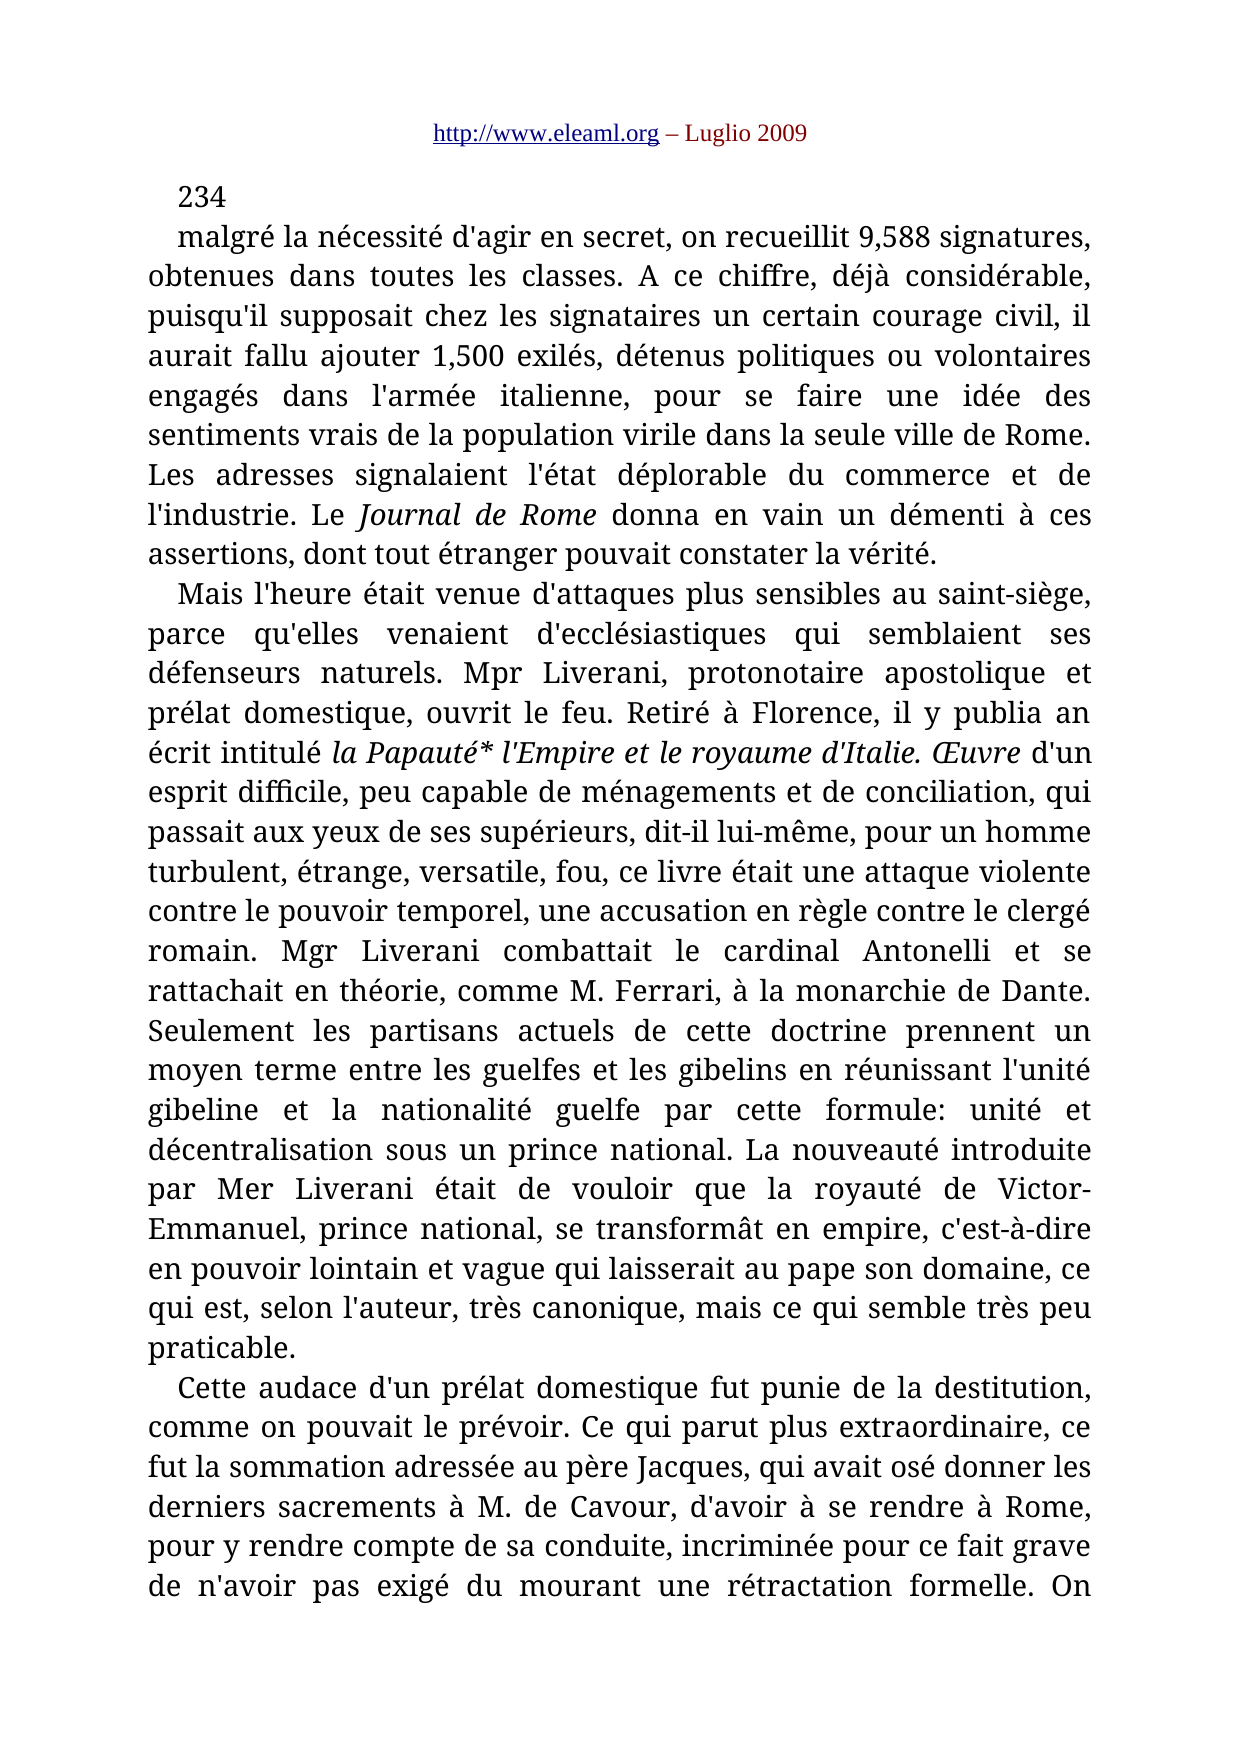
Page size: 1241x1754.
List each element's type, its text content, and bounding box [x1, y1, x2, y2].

text Mais l'heure était venue d'attaques plus sensibles au saint-siège, parce qu'elles venaient d'ecclésiastiques qui semblaient ses défenseurs naturels. Mpr Liverani, protonotaire apostolique et prélat domestique, ouvrit le feu. Retiré à Florence, il y publia an écrit intitulé la Papauté* l'Empire et le royaume d'Italie. Œuvre d'un esprit difficile, peu capable de ménagements et de conciliation, qui passait aux yeux de ses supérieurs, dit-il lui-même, pour un homme turbulent, étrange, versatile, fou, ce livre était une attaque violente contre le pouvoir temporel, une accusation en règle contre le clergé romain. Mgr Liverani combattait le cardinal Antonelli et se rattachait en théorie, comme M. Ferrari, à la monarchie de Dante. Seulement les partisans actuels de cette doctrine prennent un moyen terme entre les guelfes et les gibelins en réunissant l'unité gibeline et la nationalité guelfe par cette formule: unité et décentralisation sous un prince national. La nouveauté introduite par Mer Liverani était de vouloir que la royauté de Victor-Emmanuel, prince national, se transformât en empire, c'est-à-dire en pouvoir lointain et vague qui laisserait au pape son domaine, ce qui est, selon l'auteur, très canonique, mais ce qui semble très peu praticable. [148, 573, 1093, 1367]
text Cette audace d'un prélat domestique fut punie de la destitution, comme on pouvait le prévoir. Ce qui parut plus extraordinaire, ce fut la sommation adressée au père Jacques, qui avait osé donner les derniers sacrements à M. de Cavour, d'avoir à se rendre à Rome, pour y rendre compte de sa conduite, incriminée pour ce fait grave de n'avoir pas exigé du mourant une rétractation formelle. On [148, 1367, 1093, 1605]
text 234 [148, 176, 1093, 216]
text malgré la nécessité d'agir en secret, on recueillit 9,588 signatures, obtenues dans toutes les classes. A ce chiffre, déjà considérable, puisqu'il supposait chez les signataires un certain courage civil, il aurait fallu ajouter 1,500 exilés, détenus politiques ou volontaires engagés dans l'armée italienne, pour se faire une idée des sentiments vrais de la population virile dans la seule ville de Rome. Les adresses signalaient l'état déplorable du commerce et de l'industrie. Le Journal de Rome donna en vain un démenti à ces assertions, dont tout étranger pouvait constater la vérité. [148, 216, 1093, 573]
